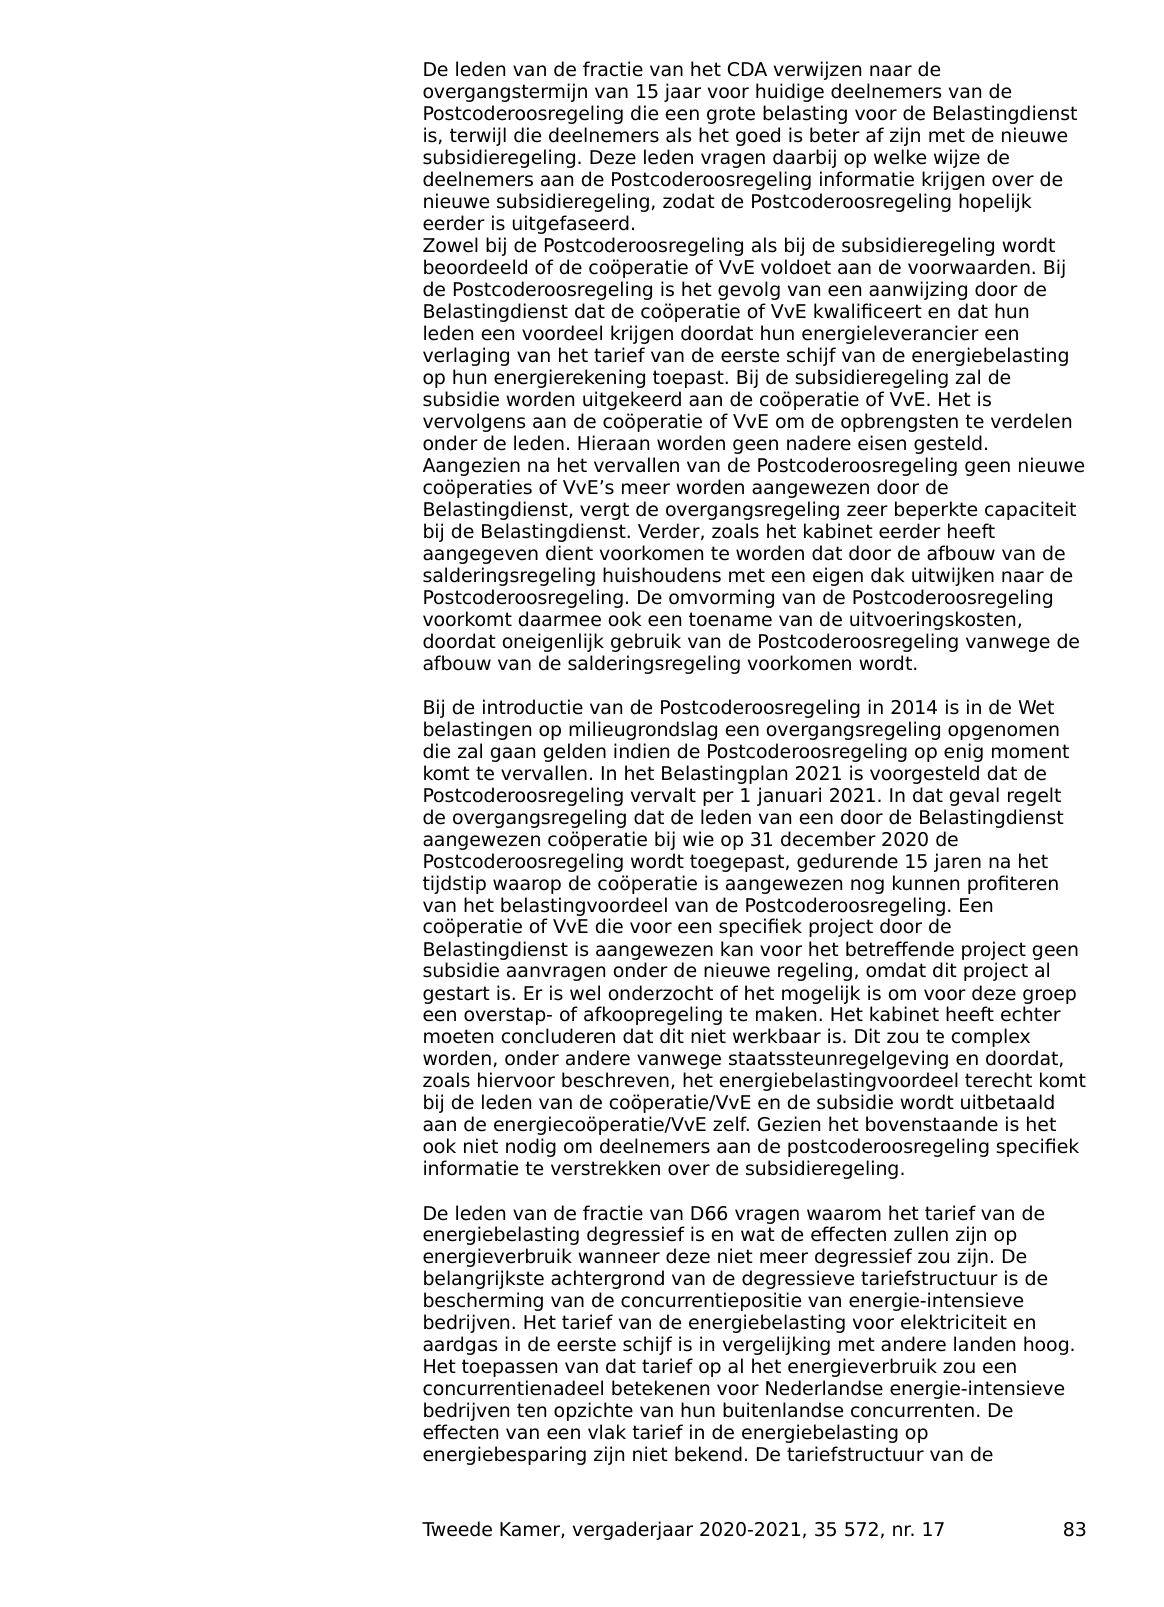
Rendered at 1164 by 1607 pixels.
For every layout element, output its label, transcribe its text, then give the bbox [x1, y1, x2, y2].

text De leden van de fractie van het CDA verwijzen naar de overgangstermijn van 15 jaar voor huidige deelnemers van de Postcoderoosregeling die een grote belasting voor de Belastingdienst is, terwijl die deelnemers als het goed is beter af zijn met de nieuwe subsidieregeling. Deze leden vragen daarbij op welke wijze de deelnemers aan de Postcoderoosregeling informatie krijgen over de nieuwe subsidieregeling, zodat de Postcoderoosregeling hopelijk eerder is uitgefaseerd. [422, 59, 1087, 235]
text Zowel bij de Postcoderoosregeling als bij de subsidieregeling wordt beoordeeld of de coöperatie of VvE voldoet aan de voorwaarden. Bij de Postcoderoosregeling is het gevolg van een aanwijzing door de Belastingdienst dat de coöperatie of VvE kwalificeert en dat hun leden een voordeel krijgen doordat hun energieleverancier een verlaging van het tarief van de eerste schijf van de energiebelasting op hun energierekening toepast. Bij de subsidieregeling zal de subsidie worden uitgekeerd aan de coöperatie of VvE. Het is vervolgens aan de coöperatie of VvE om de opbrengsten te verdelen onder de leden. Hieraan worden geen nadere eisen gesteld. Aangezien na het vervallen van de Postcoderoosregeling geen nieuwe coöperaties of VvE’s meer worden aangewezen door de Belastingdienst, vergt de overgangsregeling zeer beperkte capaciteit bij de Belastingdienst. Verder, zoals het kabinet eerder heeft aangegeven dient voorkomen te worden dat door de afbouw van de salderingsregeling huishoudens met een eigen dak uitwijken naar de Postcoderoosregeling. De omvorming van de Postcoderoosregeling voorkomt daarmee ook een toename van de uitvoeringskosten, doordat oneigenlijk gebruik van de Postcoderoosregeling vanwege de afbouw van de salderingsregeling voorkomen wordt. [422, 235, 1087, 674]
text De leden van de fractie van D66 vragen waarom het tarief van de energiebelasting degressief is en wat de effecten zullen zijn op energieverbruik wanneer deze niet meer degressief zou zijn. De belangrijkste achtergrond van de degressieve tariefstructuur is de bescherming van de concurrentiepositie van energie-intensieve bedrijven. Het tarief van de energiebelasting voor elektriciteit en aardgas in de eerste schijf is in vergelijking met andere landen hoog. Het toepassen van dat tarief op al het energieverbruik zou een concurrentienadeel betekenen voor Nederlandse energie-intensieve bedrijven ten opzichte van hun buitenlandse concurrenten. De effecten van een vlak tarief in de energiebelasting op energiebesparing zijn niet bekend. De tariefstructuur van de [422, 1202, 1087, 1466]
text Bij de introductie van de Postcoderoosregeling in 2014 is in de Wet belastingen op milieugrondslag een overgangsregeling opgenomen die zal gaan gelden indien de Postcoderoosregeling op enig moment komt te vervallen. In het Belastingplan 2021 is voorgesteld dat de Postcoderoosregeling vervalt per 1 januari 2021. In dat geval regelt de overgangsregeling dat de leden van een door de Belastingdienst aangewezen coöperatie bij wie op 31 december 2020 de Postcoderoosregeling wordt toegepast, gedurende 15 jaren na het tijdstip waarop de coöperatie is aangewezen nog kunnen profiteren van het belastingvoordeel van de Postcoderoosregeling. Een coöperatie of VvE die voor een specifiek project door de Belastingdienst is aangewezen kan voor het betreffende project geen subsidie aanvragen onder de nieuwe regeling, omdat dit project al gestart is. Er is wel onderzocht of het mogelijk is om voor deze groep een overstap- of afkoopregeling te maken. Het kabinet heeft echter moeten concluderen dat dit niet werkbaar is. Dit zou te complex worden, onder andere vanwege staatssteunregelgeving en doordat, zoals hiervoor beschreven, het energiebelastingvoordeel terecht komt bij de leden van de coöperatie/VvE en de subsidie wordt uitbetaald aan de energiecoöperatie/VvE zelf. Gezien het bovenstaande is het ook niet nodig om deelnemers aan de postcoderoosregeling specifiek informatie te verstrekken over de subsidieregeling. [422, 697, 1087, 1180]
